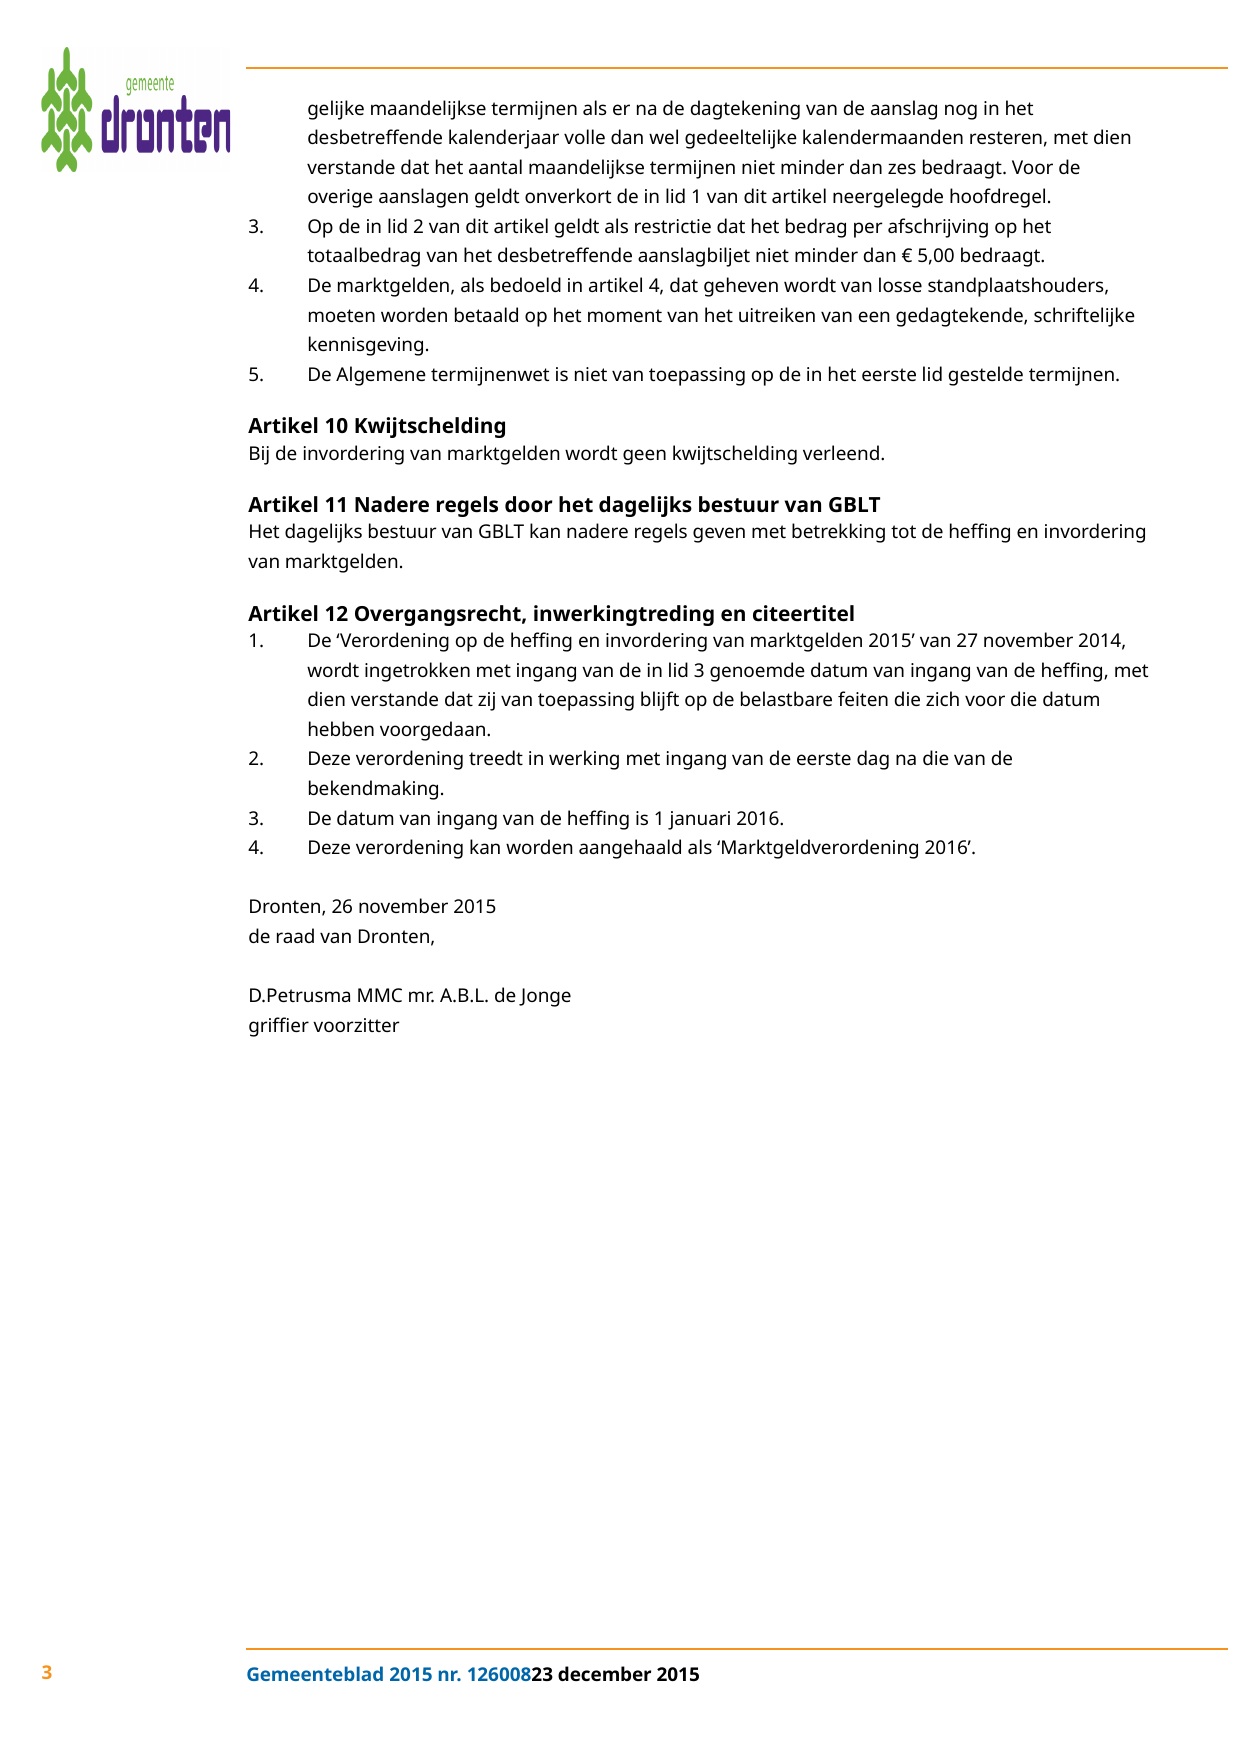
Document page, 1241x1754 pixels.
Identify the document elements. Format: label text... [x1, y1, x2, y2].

list gelijke maandelijkse termijnen als er na de dagtekening van de aanslag nog in het desbetreffende kalenderjaar volle dan wel gedeeltelijke kalendermaanden resteren, met dien verstande dat het aantal maandelijkse termijnen niet minder dan zes bedraagt. Voor de overige aanslagen geldt onverkort de in lid 1 van dit artikel neergelegde hoofdregel. [248, 95, 1152, 209]
list Op de in lid 2 van dit artikel geldt als restrictie dat het bedrag per afschrijving op het totaalbedrag van het desbetreffende aanslagbiljet niet minder dan € 5,00 bedraagt. [248, 213, 1152, 268]
list Deze verordening kan worden aangehaald als ‘Marktgeldverordening 2016’. [248, 834, 1152, 860]
text Het dagelijks bestuur van GBLT kan nadere regels geven met betrekking tot de heffing en invordering van marktgelden. [248, 519, 1152, 574]
text Bij de invordering van marktgelden wordt geen kwijtschelding verleend. [248, 440, 1152, 466]
text Artikel 10 Kwijtschelding [248, 411, 1152, 440]
text Artikel 12 Overgangsrecht, inwerkingtreding en citeertitel [248, 599, 1152, 627]
list De Algemene termijnenwet is niet van toepassing op de in het eerste lid gestelde termijnen. [248, 361, 1152, 387]
text de raad van Dronten, [248, 923, 1152, 949]
picture [41, 47, 231, 172]
text D.Petrusma MMC mr. A.B.L. de Jonge [248, 982, 1152, 1008]
text griffier voorzitter [248, 1012, 1152, 1037]
list Deze verordening treedt in werking met ingang van de eerste dag na die van de bekendmaking. [248, 746, 1152, 801]
text Dronten, 26 november 2015 [248, 893, 1152, 919]
list De datum van ingang van de heffing is 1 januari 2016. [248, 805, 1152, 830]
list De ‘Verordening op de heffing en invordering van marktgelden 2015’ van 27 november 2014, wordt ingetrokken met ingang van de in lid 3 genoemde datum van ingang van de heffing, met dien verstande dat zij van toepassing blijft op de belastbare feiten die zich voor die datum hebben voorgedaan. [248, 627, 1152, 742]
text Artikel 11 Nadere regels door het dagelijks bestuur van GBLT [248, 490, 1152, 519]
list De marktgelden, als bedoeld in artikel 4, dat geheven wordt van losse standplaatshouders, moeten worden betaald op het moment van het uitreiken van een gedagtekende, schriftelijke kennisgeving. [248, 272, 1152, 357]
